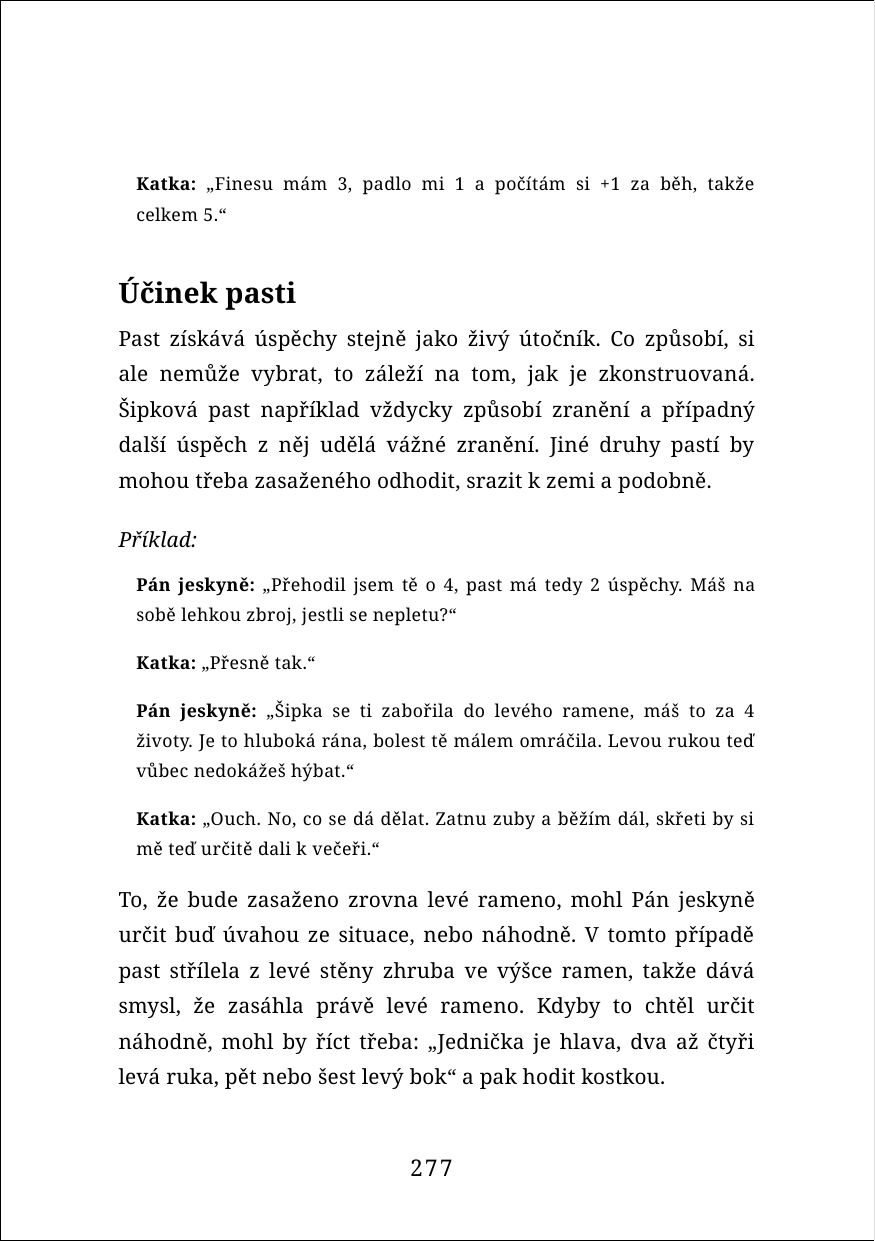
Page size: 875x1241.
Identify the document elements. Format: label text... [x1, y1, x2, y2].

text Příklad: [118, 525, 756, 553]
text Katka: „Finesu mám 3, padlo mi 1 a počítám si +1 za běh, takže celkem 5.“ [136, 172, 756, 226]
text Pán jeskyně: „Šipka se ti zabořila do levého ramene, máš to za 4 životy. Je to hluboká rána, bolest tě málem omráčila. Levou rukou teď vůbec nedokážeš hýbat.“ [136, 698, 756, 783]
text Past získává úspěchy stejně jako živý útočník. Co způsobí, si ale nemůže vybrat, to záleží na tom, jak je zkonstruovaná. Šipková past například vždycky způsobí zranění a případný další úspěch z něj udělá vážné zranění. Jiné druhy pastí by mohou třeba zasaženého odhodit, srazit k zemi a podobně. [118, 324, 756, 494]
text Pán jeskyně: „Přehodil jsem tě o 4, past má tedy 2 úspěchy. Máš na sobě lehkou zbroj, jestli se nepletu?“ [136, 572, 756, 627]
text To, že bude zasaženo zrovna levé rameno, mohl Pán jeskyně určit buď úvahou ze situace, nebo náhodně. V tomto případě past střílela z levé stěny zhruba ve výšce ramen, takže dává smysl, že zasáhla právě levé rameno. Kdyby to chtěl určit náhodně, mohl by říct třeba: „Jednička je hlava, dva až čtyři levá ruka, pět nebo šest levý bok“ a pak hodit kostkou. [118, 885, 756, 1091]
text Katka: „Přesně tak.“ [136, 650, 756, 674]
text Katka: „Ouch. No, co se dá dělat. Zatnu zuby a běžím dál, skřeti by si mě teď určitě dali k večeři.“ [136, 807, 756, 861]
subtitle Účinek pasti [118, 273, 756, 312]
